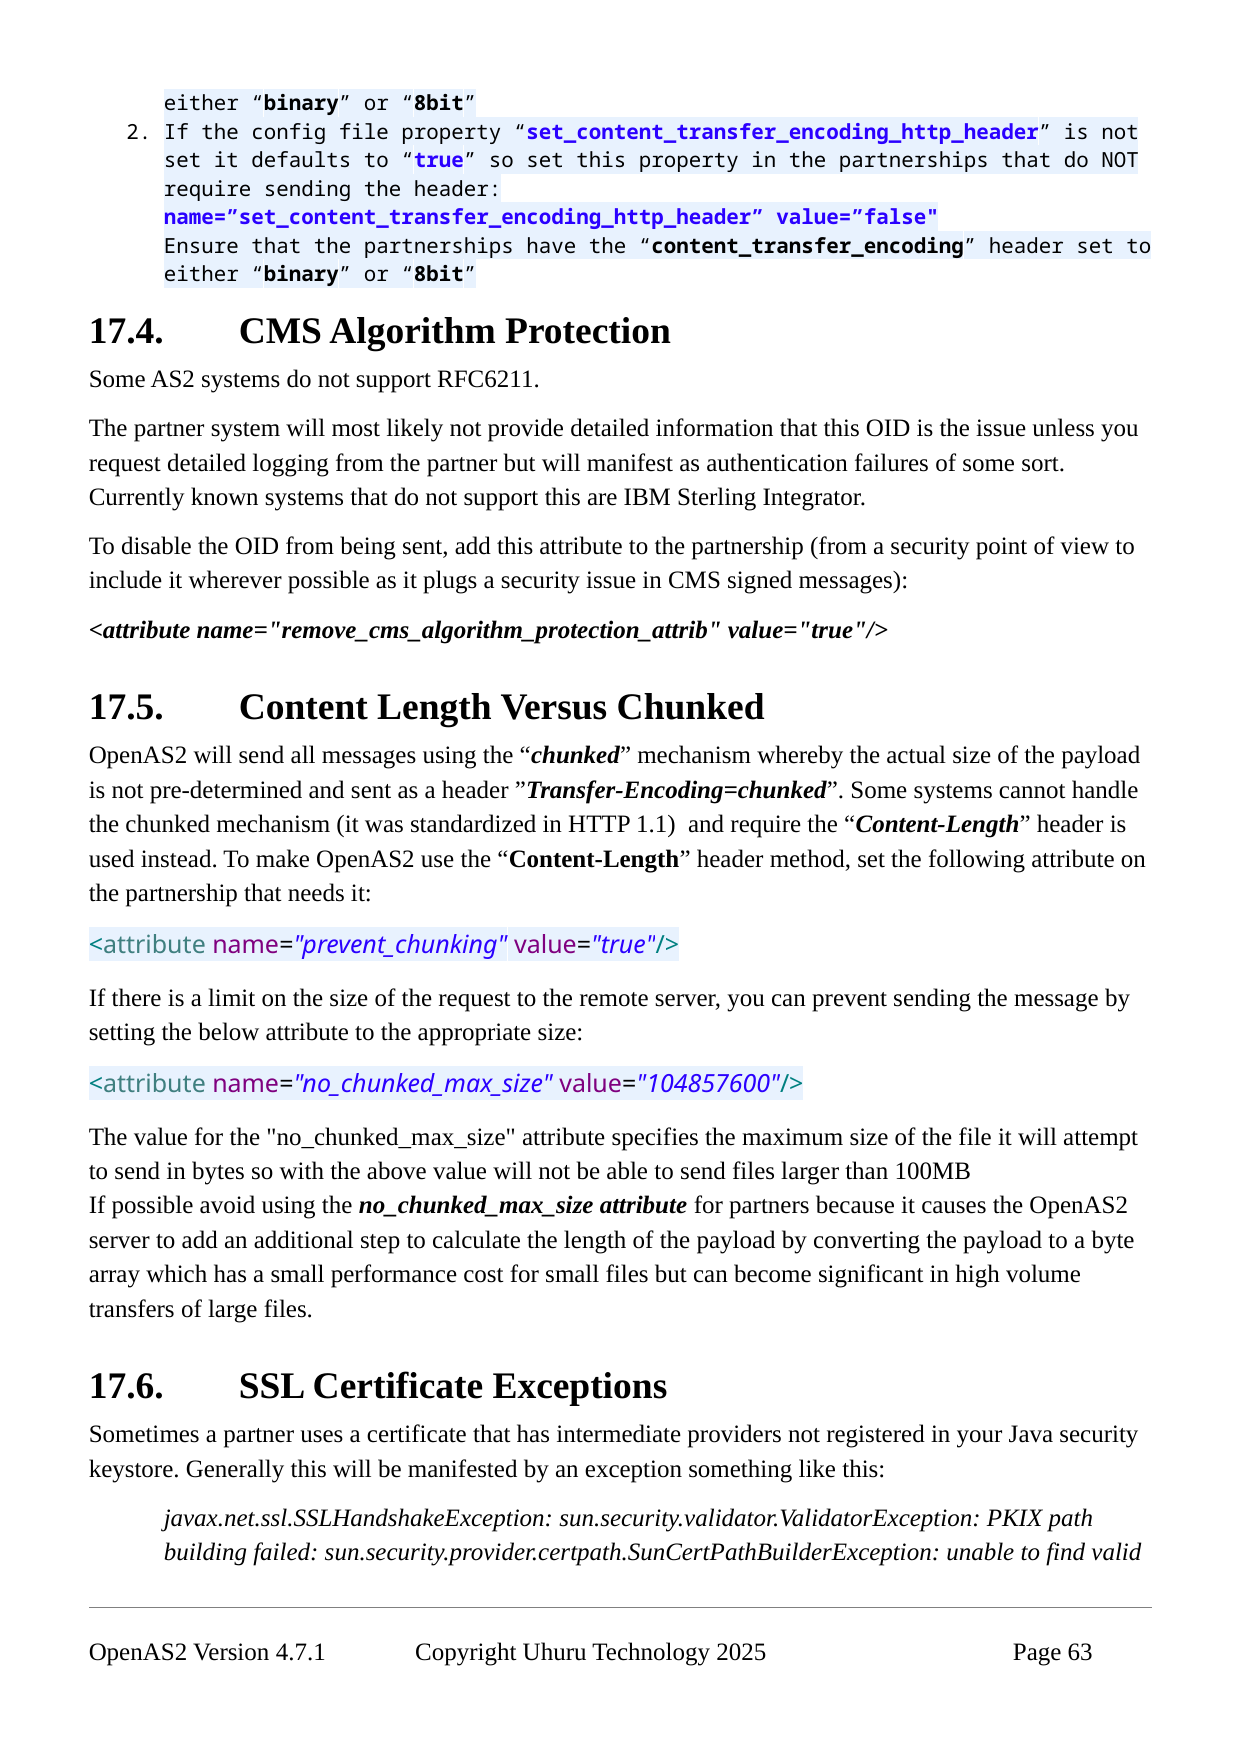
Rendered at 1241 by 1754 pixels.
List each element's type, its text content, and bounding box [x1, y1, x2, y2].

text If there is a limit on the size of the request to the remote server, you can prevent sending the message by setting the below attribute to the appropriate size: [88, 983, 1152, 1046]
text OpenAS2 will send all messages using the “chunked” mechanism whereby the actual size of the payload is not pre-determined and sent as a header ”Transfer-Encoding=chunked”. Some systems cannot handle the chunked mechanism (it was standardized in HTTP 1.1) and require the “Content-Length” header is used instead. To make OpenAS2 use the “Content-Length” header method, set the following attribute on the partnership that needs it: [88, 740, 1152, 907]
text <attribute name="remove_cms_algorithm_protection_attrib" value="true"/> [88, 615, 1152, 643]
text Some AS2 systems do not support RFC6211. [88, 364, 1152, 393]
list either “binary” or “8bit” [126, 88, 1152, 117]
subtitle SSL Certificate Exceptions [88, 1364, 1152, 1407]
text To disable the OID from being sent, add this attribute to the partnership (from a security point of view to include it wherever possible as it plugs a security issue in CMS signed messages): [88, 531, 1152, 594]
subtitle CMS Algorithm Protection [88, 308, 1152, 352]
list If the config file property “set_content_transfer_encoding_http_header” is not set it defaults to “true” so set this property in the partnerships that do NOT require sending the header: name=”set_content_transfer_encoding_http_header” value=”false" Ensure that the partnerships have the “content_transfer_encoding” header set to either “binary” or “8bit” [126, 117, 1152, 288]
text Sometimes a partner uses a certificate that has intermediate providers not registered in your Java security keystore. Generally this will be manifested by an exception something like this: [88, 1419, 1152, 1483]
text <attribute name="prevent_chunking" value="true"/> [88, 927, 1152, 961]
subtitle Content Length Versus Chunked [88, 684, 1152, 728]
text The value for the "no_chunked_max_size" attribute specifies the maximum size of the file it will attempt to send in bytes so with the above value will not be able to send files larger than 100MB If possible avoid using the no_chunked_max_size attribute for partners because it causes the OpenAS2 server to add an additional step to calculate the length of the payload by converting the payload to a byte array which has a small performance cost for small files but can become significant in high volume transfers of large files. [88, 1122, 1152, 1323]
text <attribute name="no_chunked_max_size" value="104857600"/> [88, 1066, 1152, 1100]
text The partner system will most likely not provide detailed information that this OID is the issue unless you request detailed logging from the partner but will manifest as authentication failures of some sort. Currently known systems that do not support this are IBM Sterling Integrator. [88, 413, 1152, 511]
text javax.net.ssl.SSLHandshakeException: sun.security.validator.ValidatorException: PKIX path building failed: sun.security.provider.certpath.SunCertPathBuilderException: unable to find valid [163, 1503, 1152, 1566]
